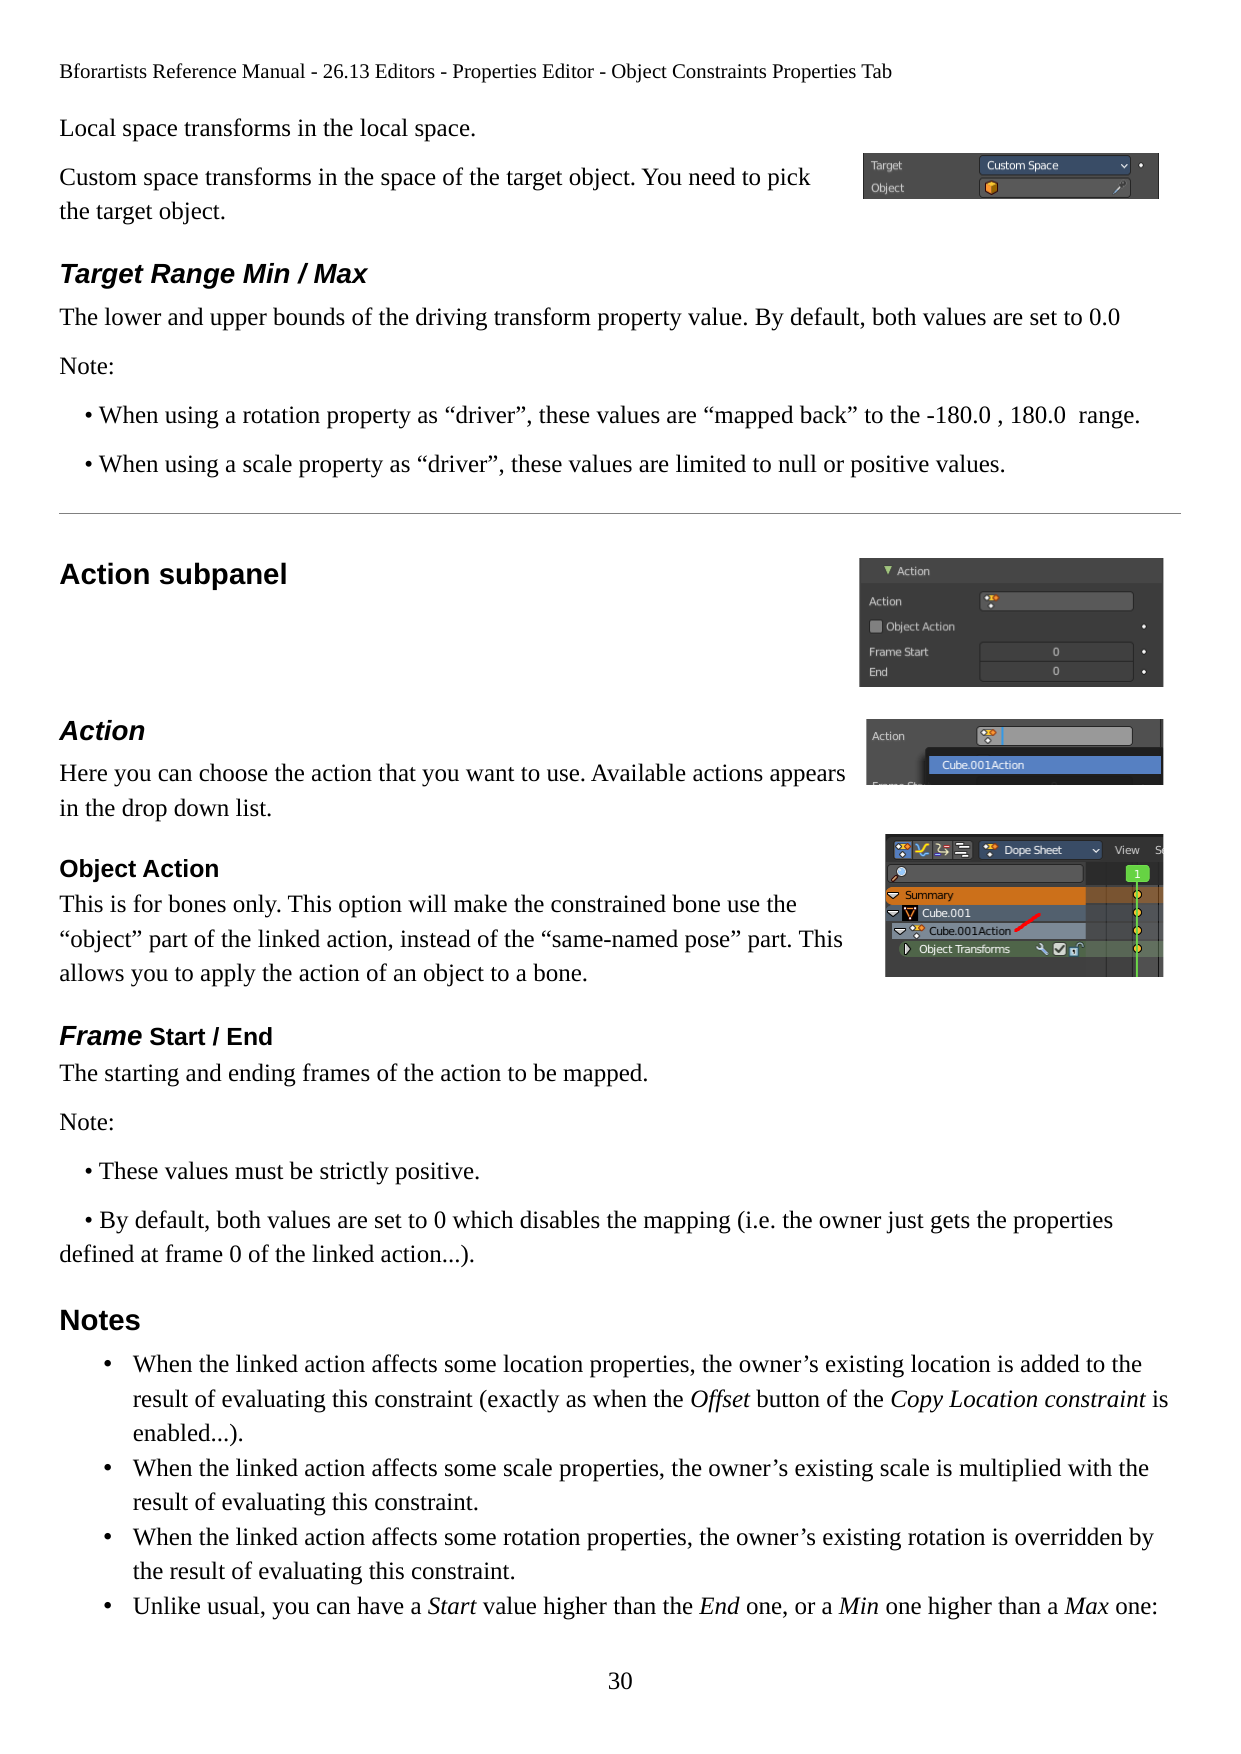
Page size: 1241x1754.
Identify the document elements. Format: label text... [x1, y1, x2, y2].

text Note: [59, 1107, 1181, 1136]
list When the linked action affects some rotation properties, the owner’s existing rotation is overridden by the result of evaluating this constraint. [103, 1522, 1181, 1585]
text • By default, both values are set to 0 which disables the mapping (i.e. the owner just gets the properties defined at frame 0 of the linked action...). [59, 1205, 1181, 1268]
list Unlike usual, you can have a Start value higher than the End one, or a Min one higher than a Max one: [103, 1591, 1181, 1619]
list When the linked action affects some location properties, the owner’s existing location is added to the result of evaluating this constraint (exactly as when the Offset button of the Copy Location constraint is enabled...). [103, 1349, 1181, 1447]
text Custom space transforms in the space of the target object. You need to pick the target object. [59, 162, 1181, 225]
subtitle Notes [59, 1303, 1181, 1337]
subtitle Action subpanel [59, 557, 1181, 591]
text • When using a scale property as “driver”, these values are limited to null or positive values. [59, 449, 1181, 478]
text Here you can choose the action that you want to use. Available actions appears in the drop down list. [59, 758, 1181, 822]
picture [866, 719, 1164, 785]
list When the linked action affects some scale properties, the owner’s existing scale is multiplied with the result of evaluating this constraint. [103, 1453, 1181, 1516]
picture [885, 834, 1164, 977]
picture [859, 558, 1164, 687]
text Local space transforms in the local space. [59, 113, 1181, 141]
subtitle Object Action [59, 854, 885, 883]
text • These values must be strictly positive. [59, 1156, 1181, 1185]
subtitle Frame Start / End [59, 1020, 1181, 1052]
text The lower and upper bounds of the driving transform property value. By default, both values are set to 0.0 [59, 302, 1181, 331]
subtitle Target Range Min / Max [59, 258, 1181, 289]
text Note: [59, 351, 1181, 380]
text • When using a rotation property as “driver”, these values are “mapped back” to the -180.0 , 180.0 range. [59, 400, 1181, 429]
text This is for bones only. This option will make the constrained bone use the “object” part of the linked action, instead of the “same-named pose” part. This allows you to apply the action of an object to a bone. [59, 889, 1181, 987]
subtitle [1164, 854, 1181, 883]
text The starting and ending frames of the action to be mapped. [59, 1058, 1181, 1087]
subtitle Action [59, 714, 1181, 746]
picture [863, 153, 1159, 199]
